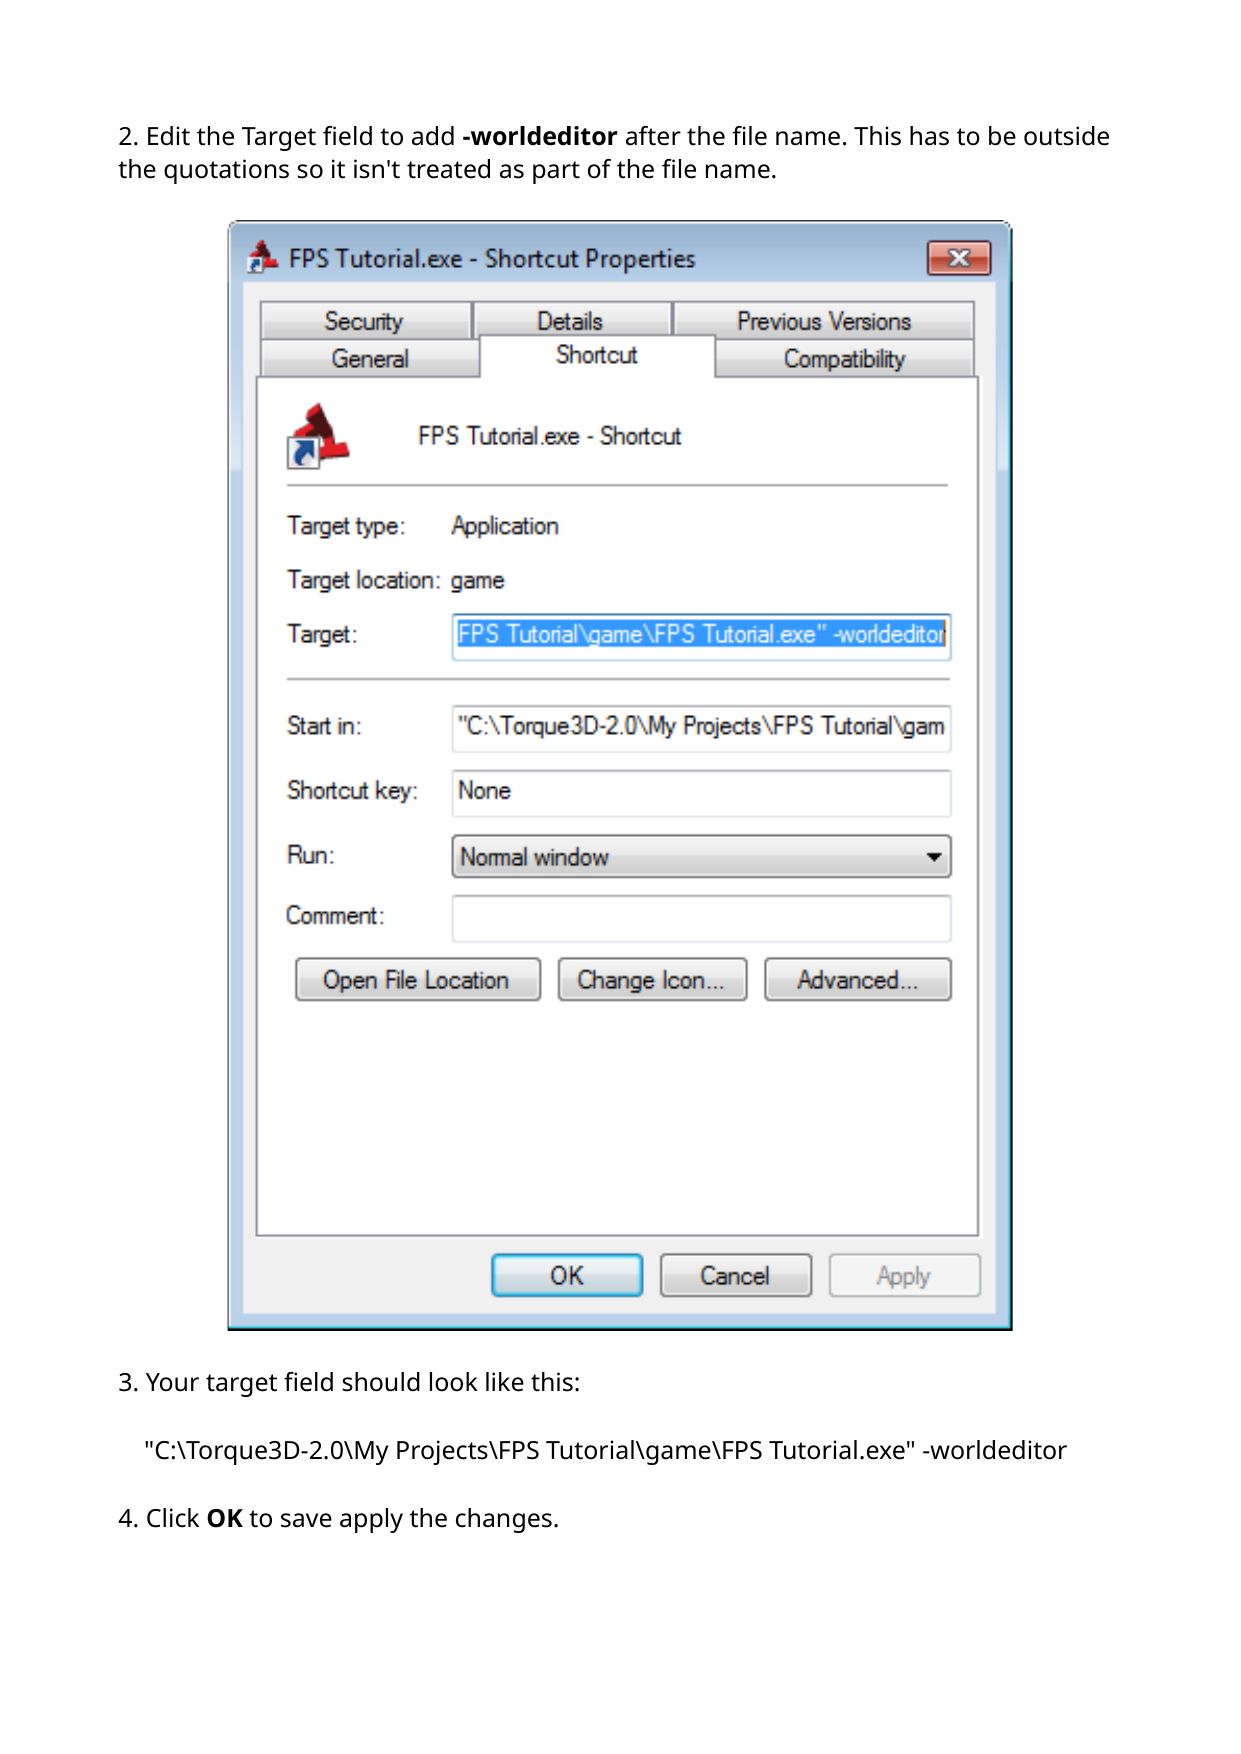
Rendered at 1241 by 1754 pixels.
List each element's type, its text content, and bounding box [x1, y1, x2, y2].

picture [227, 220, 1013, 1331]
text 3. Your target field should look like this: [118, 1364, 1122, 1399]
text "C:\Torque3D-2.0\My Projects\FPS Tutorial\game\FPS Tutorial.exe" -worldeditor [118, 1433, 1122, 1467]
text 4. Click OK to save apply the changes. [118, 1501, 1122, 1535]
text 2. Edit the Target field to add -worldeditor after the file name. This has to be outside the quotations so it isn't treated as part of the file name. [118, 118, 1122, 186]
